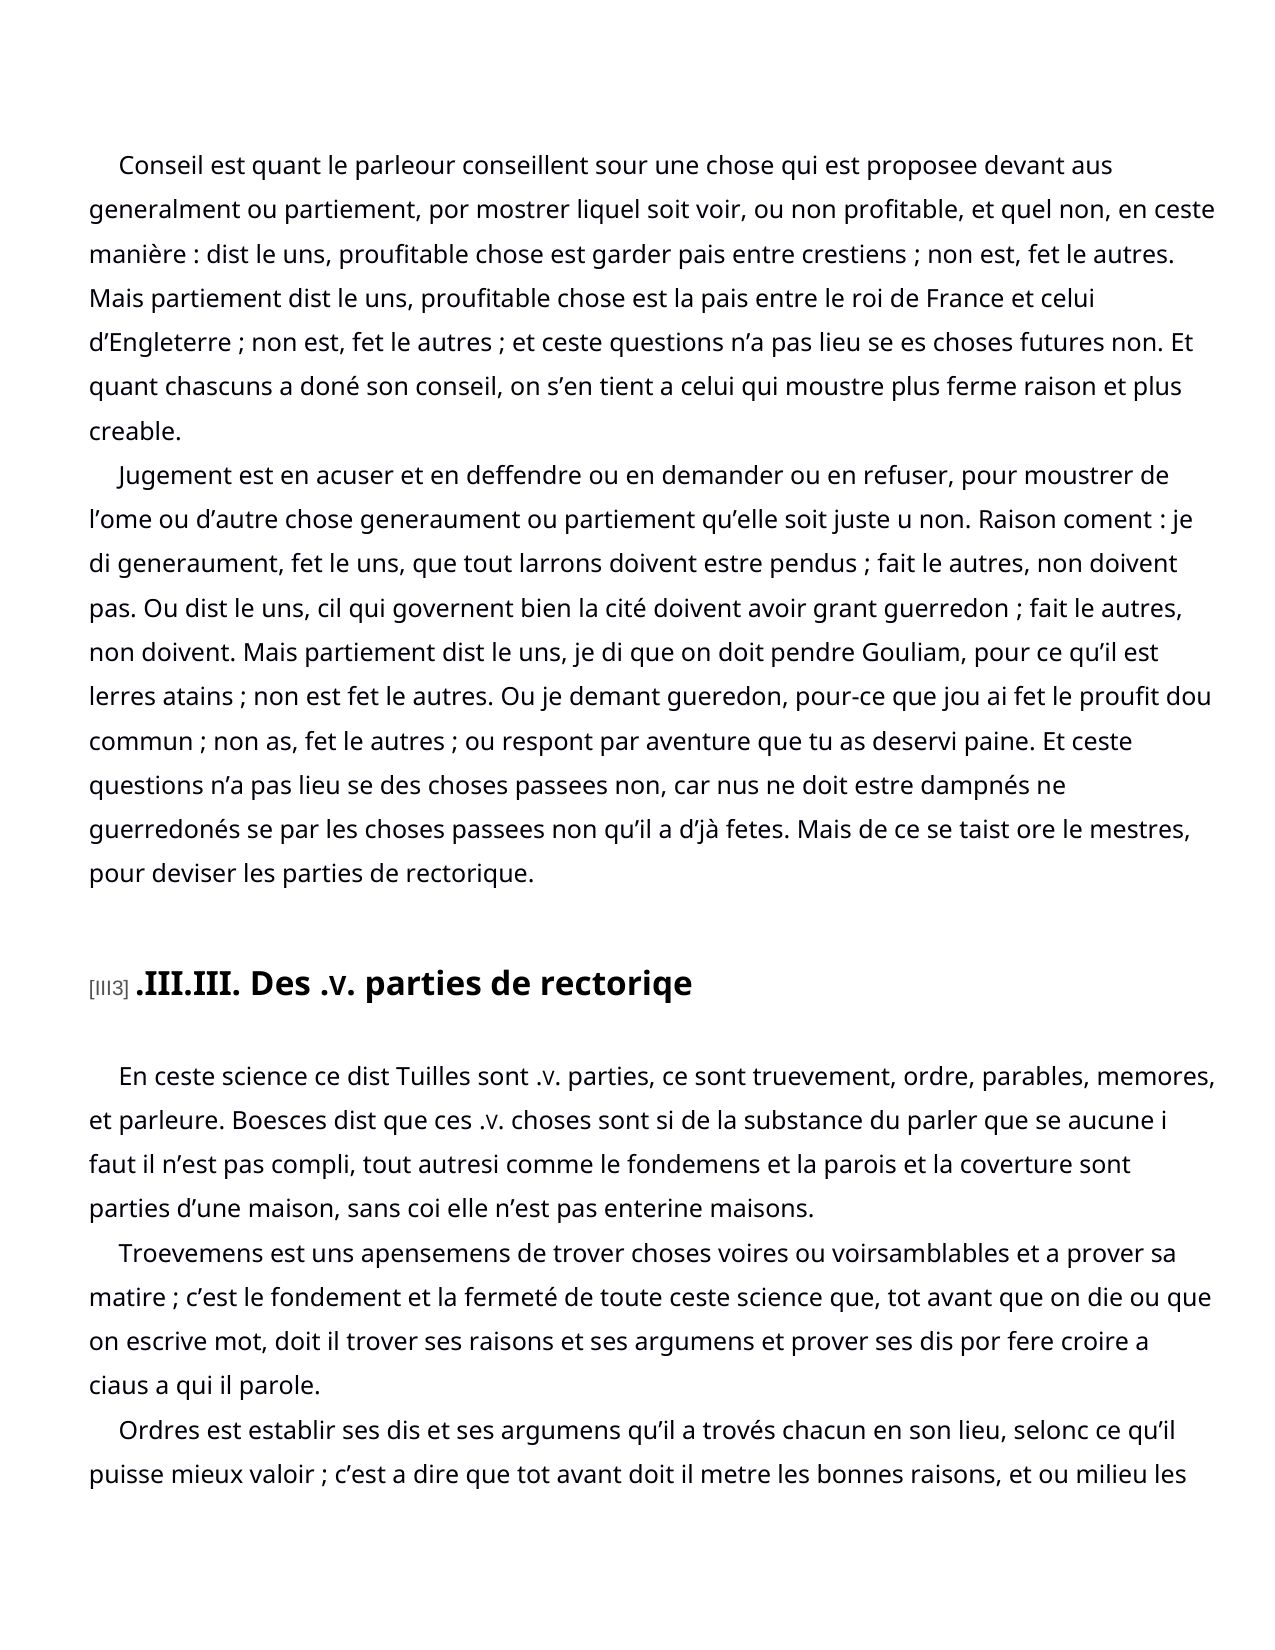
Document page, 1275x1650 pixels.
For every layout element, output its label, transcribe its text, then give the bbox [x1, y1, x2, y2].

subtitle [III3] .III.III. Des .v. parties de rectoriqe [89, 959, 1216, 1005]
text En ceste science ce dist Tuilles sont .v. parties, ce sont truevement, ordre, parables, memores, et parleure. Boesces dist que ces .v. choses sont si de la substance du parler que se aucune i faut il n’est pas compli, tout autresi comme le fondemens et la parois et la coverture sont parties d’une maison, sans coi elle n’est pas enterine maisons. [89, 1058, 1216, 1225]
text Troevemens est uns apensemens de trover choses voires ou voirsamblables et a prover sa matire ; c’est le fondement et la fermeté de toute ceste science que, tot avant que on die ou que on escrive mot, doit il trover ses raisons et ses argumens et prover ses dis por fere croire a ciaus a qui il parole. [89, 1235, 1216, 1402]
text Jugement est en acuser et en deffendre ou en demander ou en refuser, pour moustrer de l’ome ou d’autre chose generaument ou partiement qu’elle soit juste u non. Raison coment : je di generaument, fet le uns, que tout larrons doivent estre pendus ; fait le autres, non doivent pas. Ou dist le uns, cil qui governent bien la cité doivent avoir grant guerredon ; fait le autres, non doivent. Mais partiement dist le uns, je di que on doit pendre Gouliam, pour ce qu’il est lerres atains ; non est fet le autres. Ou je demant gueredon, pour-ce que jou ai fet le proufit dou commun ; non as, fet le autres ; ou respont par aventure que tu as deservi paine. Et ceste questions n’a pas lieu se des choses passees non, car nus ne doit estre dampnés ne guerredonés se par les choses passees non qu’il a d’jà fetes. Mais de ce se taist ore le mestres, pour deviser les parties de rectorique. [89, 458, 1216, 890]
text Ordres est establir ses dis et ses argumens qu’il a trovés chacun en son lieu, selonc ce qu’il puisse mieux valoir ; c’est a dire que tot avant doit il metre les bonnes raisons, et ou milieu les [89, 1412, 1216, 1491]
text Conseil est quant le parleour conseillent sour une chose qui est proposee devant aus generalment ou partiement, por mostrer liquel soit voir, ou non profitable, et quel non, en ceste manière : dist le uns, proufitable chose est garder pais entre crestiens ; non est, fet le autres. Mais partiement dist le uns, proufitable chose est la pais entre le roi de France et celui d’Engleterre ; non est, fet le autres ; et ceste questions n’a pas lieu se es choses futures non. Et quant chascuns a doné son conseil, on s’en tient a celui qui moustre plus ferme raison et plus creable. [89, 148, 1216, 447]
